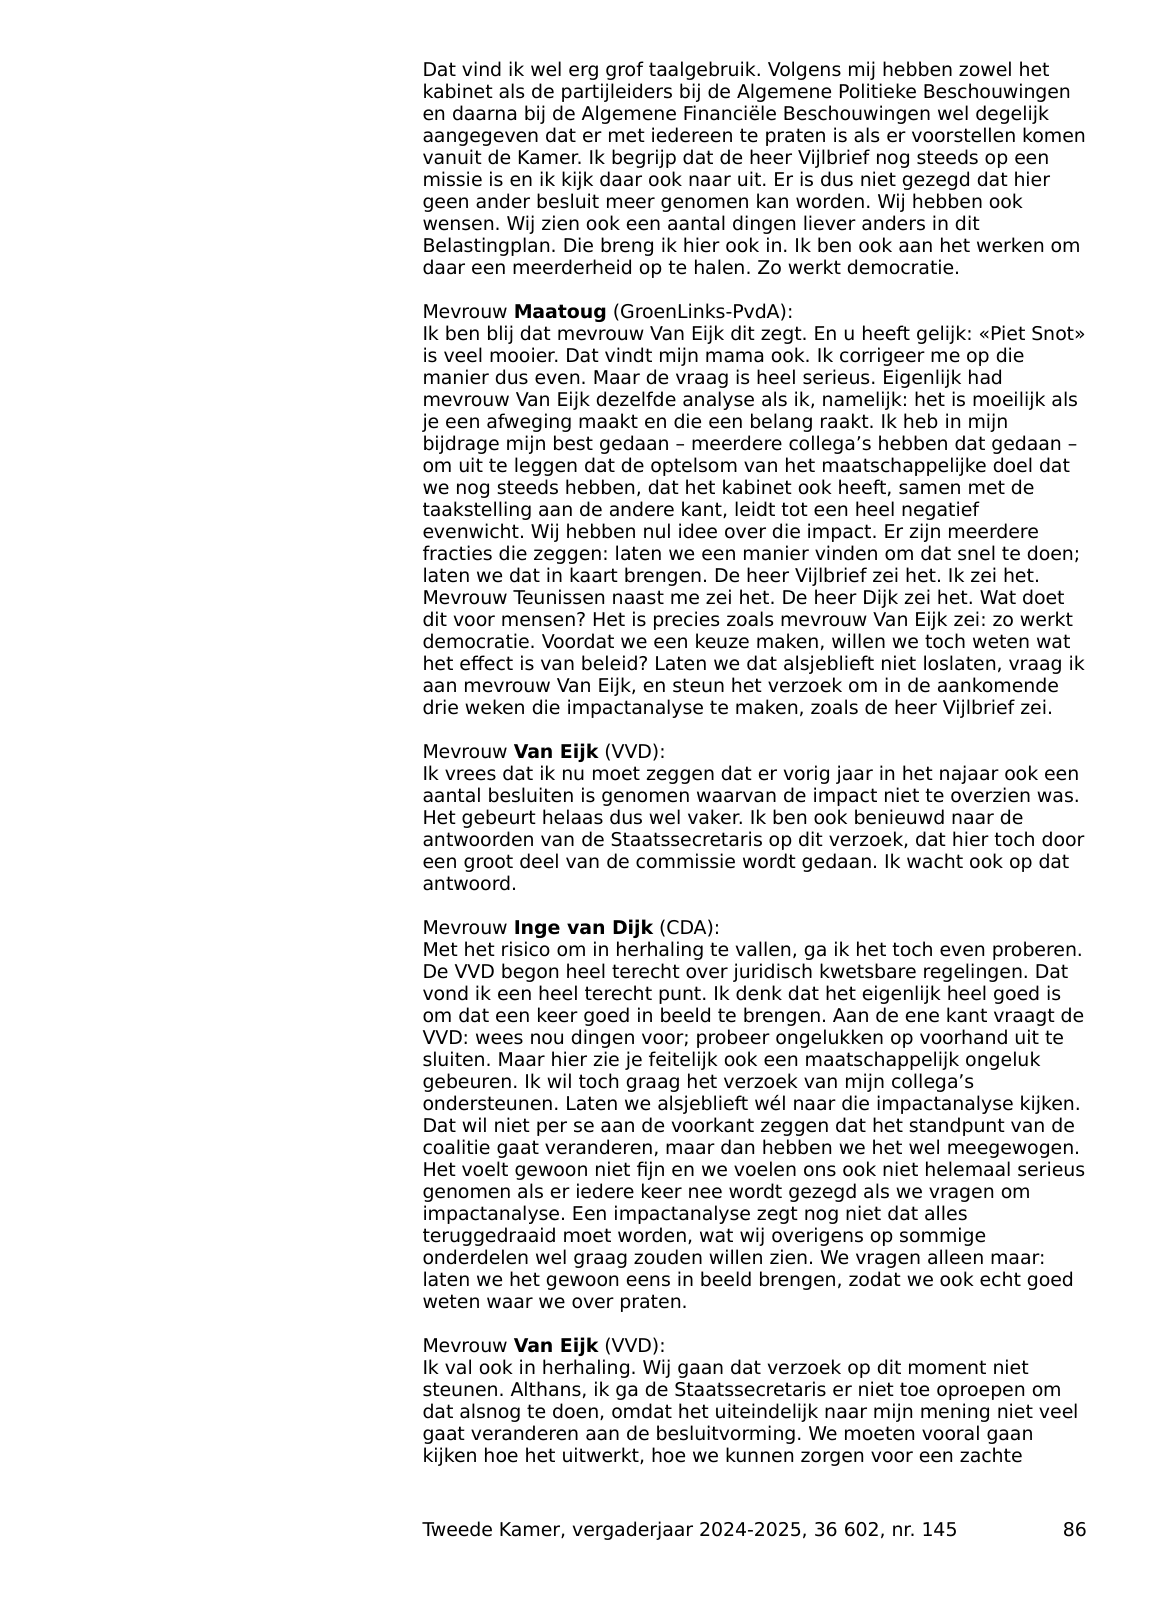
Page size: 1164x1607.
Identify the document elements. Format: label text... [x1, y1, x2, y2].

text Ik val ook in herhaling. Wij gaan dat verzoek op dit moment niet steunen. Althans, ik ga de Staatssecretaris er niet toe oproepen om dat alsnog te doen, omdat het uiteindelijk naar mijn mening niet veel gaat veranderen aan de besluitvorming. We moeten vooral gaan kijken hoe het uitwerkt, hoe we kunnen zorgen voor een zachte [422, 1357, 1087, 1467]
text Dat vind ik wel erg grof taalgebruik. Volgens mij hebben zowel het kabinet als de partijleiders bij de Algemene Politieke Beschouwingen en daarna bij de Algemene Financiële Beschouwingen wel degelijk aangegeven dat er met iedereen te praten is als er voorstellen komen vanuit de Kamer. Ik begrijp dat de heer Vijlbrief nog steeds op een missie is en ik kijk daar ook naar uit. Er is dus niet gezegd dat hier geen ander besluit meer genomen kan worden. Wij hebben ook wensen. Wij zien ook een aantal dingen liever anders in dit Belastingplan. Die breng ik hier ook in. Ik ben ook aan het werken om daar een meerderheid op te halen. Zo werkt democratie. [422, 59, 1087, 279]
text Ik ben blij dat mevrouw Van Eijk dit zegt. En u heeft gelijk: «Piet Snot» is veel mooier. Dat vindt mijn mama ook. Ik corrigeer me op die manier dus even. Maar de vraag is heel serieus. Eigenlijk had mevrouw Van Eijk dezelfde analyse als ik, namelijk: het is moeilijk als je een afweging maakt en die een belang raakt. Ik heb in mijn bijdrage mijn best gedaan – meerdere collega’s hebben dat gedaan – om uit te leggen dat de optelsom van het maatschappelijke doel dat we nog steeds hebben, dat het kabinet ook heeft, samen met de taakstelling aan de andere kant, leidt tot een heel negatief evenwicht. Wij hebben nul idee over die impact. Er zijn meerdere fracties die zeggen: laten we een manier vinden om dat snel te doen; laten we dat in kaart brengen. De heer Vijlbrief zei het. Ik zei het. Mevrouw Teunissen naast me zei het. De heer Dijk zei het. Wat doet dit voor mensen? Het is precies zoals mevrouw Van Eijk zei: zo werkt democratie. Voordat we een keuze maken, willen we toch weten wat het effect is van beleid? Laten we dat alsjeblieft niet loslaten, vraag ik aan mevrouw Van Eijk, en steun het verzoek om in de aankomende drie weken die impactanalyse te maken, zoals de heer Vijlbrief zei. [422, 323, 1087, 719]
text Mevrouw Van Eijk (VVD): [422, 741, 1087, 763]
text Mevrouw Inge van Dijk (CDA): [422, 917, 1087, 939]
text Mevrouw Maatoug (GroenLinks-PvdA): [422, 301, 1087, 323]
text Met het risico om in herhaling te vallen, ga ik het toch even proberen. De VVD begon heel terecht over juridisch kwetsbare regelingen. Dat vond ik een heel terecht punt. Ik denk dat het eigenlijk heel goed is om dat een keer goed in beeld te brengen. Aan de ene kant vraagt de VVD: wees nou dingen voor; probeer ongelukken op voorhand uit te sluiten. Maar hier zie je feitelijk ook een maatschappelijk ongeluk gebeuren. Ik wil toch graag het verzoek van mijn collega’s ondersteunen. Laten we alsjeblieft wél naar die impactanalyse kijken. Dat wil niet per se aan de voorkant zeggen dat het standpunt van de coalitie gaat veranderen, maar dan hebben we het wel meegewogen. Het voelt gewoon niet fijn en we voelen ons ook niet helemaal serieus genomen als er iedere keer nee wordt gezegd als we vragen om impactanalyse. Een impactanalyse zegt nog niet dat alles teruggedraaid moet worden, wat wij overigens op sommige onderdelen wel graag zouden willen zien. We vragen alleen maar: laten we het gewoon eens in beeld brengen, zodat we ook echt goed weten waar we over praten. [422, 939, 1087, 1312]
text Mevrouw Van Eijk (VVD): [422, 1335, 1087, 1357]
text Ik vrees dat ik nu moet zeggen dat er vorig jaar in het najaar ook een aantal besluiten is genomen waarvan de impact niet te overzien was. Het gebeurt helaas dus wel vaker. Ik ben ook benieuwd naar de antwoorden van de Staatssecretaris op dit verzoek, dat hier toch door een groot deel van de commissie wordt gedaan. Ik wacht ook op dat antwoord. [422, 763, 1087, 895]
